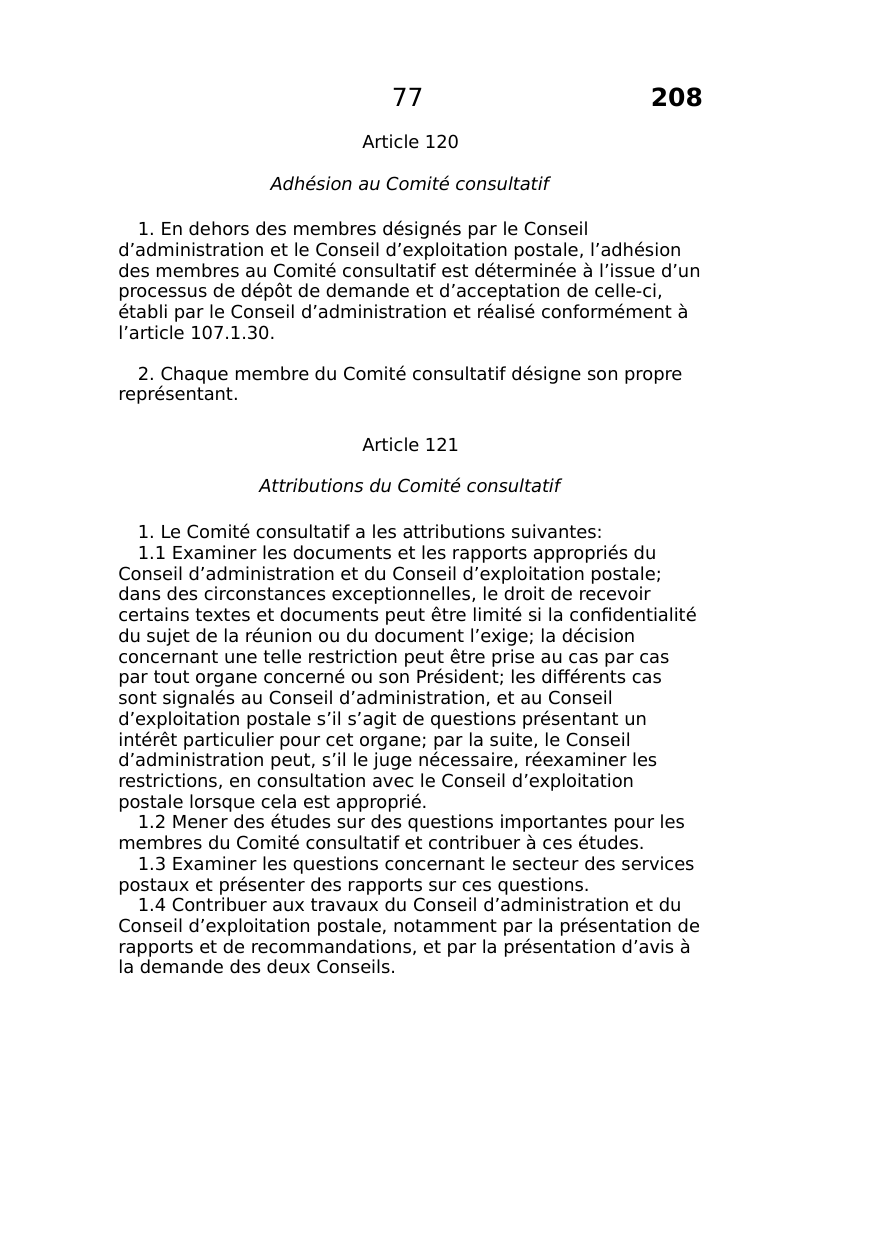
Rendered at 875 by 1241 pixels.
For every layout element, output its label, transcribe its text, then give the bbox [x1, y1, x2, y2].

text 2. Chaque membre du Comité consultatif désigne son propre représentant. [118, 363, 703, 405]
text 1.1 Examiner les documents et les rapports appropriés du Conseil d’administration et du Conseil d’exploitation postale; dans des circonstances exceptionnelles, le droit de recevoir certains textes et documents peut être limité si la confidentialité du sujet de la réunion ou du document l’exige; la décision concernant une telle restriction peut être prise au cas par cas par tout organe concerné ou son Président; les différents cas sont signalés au Conseil d’administration, et au Conseil d’exploitation postale s’il s’agit de questions présentant un intérêt particulier pour cet organe; par la suite, le Conseil d’administration peut, s’il le juge nécessaire, réexaminer les restrictions, en consultation avec le Conseil d’exploitation postale lorsque cela est approprié. [118, 543, 703, 812]
text 1. En dehors des membres désignés par le Conseil d’administration et le Conseil d’exploitation postale, l’adhésion des membres au Comité consultatif est déterminée à l’issue d’un processus de dépôt de demande et d’acceptation de celle-ci, établi par le Conseil d’administration et réalisé conformément à l’article 107.1.30. [118, 219, 703, 343]
text 1.4 Contribuer aux travaux du Conseil d’administration et du Conseil d’exploitation postale, notamment par la présentation de rapports et de recommandations, et par la présentation d’avis à la demande des deux Conseils. [118, 895, 703, 978]
subtitle Article 120 Adhésion au Comité consultatif [118, 132, 703, 194]
text 1.2 Mener des études sur des questions importantes pour les membres du Comité consultatif et contribuer à ces études. [118, 812, 703, 854]
subtitle Article 121 Attributions du Comité consultatif [118, 435, 703, 497]
text 1.3 Examiner les questions concernant le secteur des services postaux et présenter des rapports sur ces questions. [118, 854, 703, 895]
text 1. Le Comité consultatif a les attributions suivantes: [118, 522, 703, 543]
